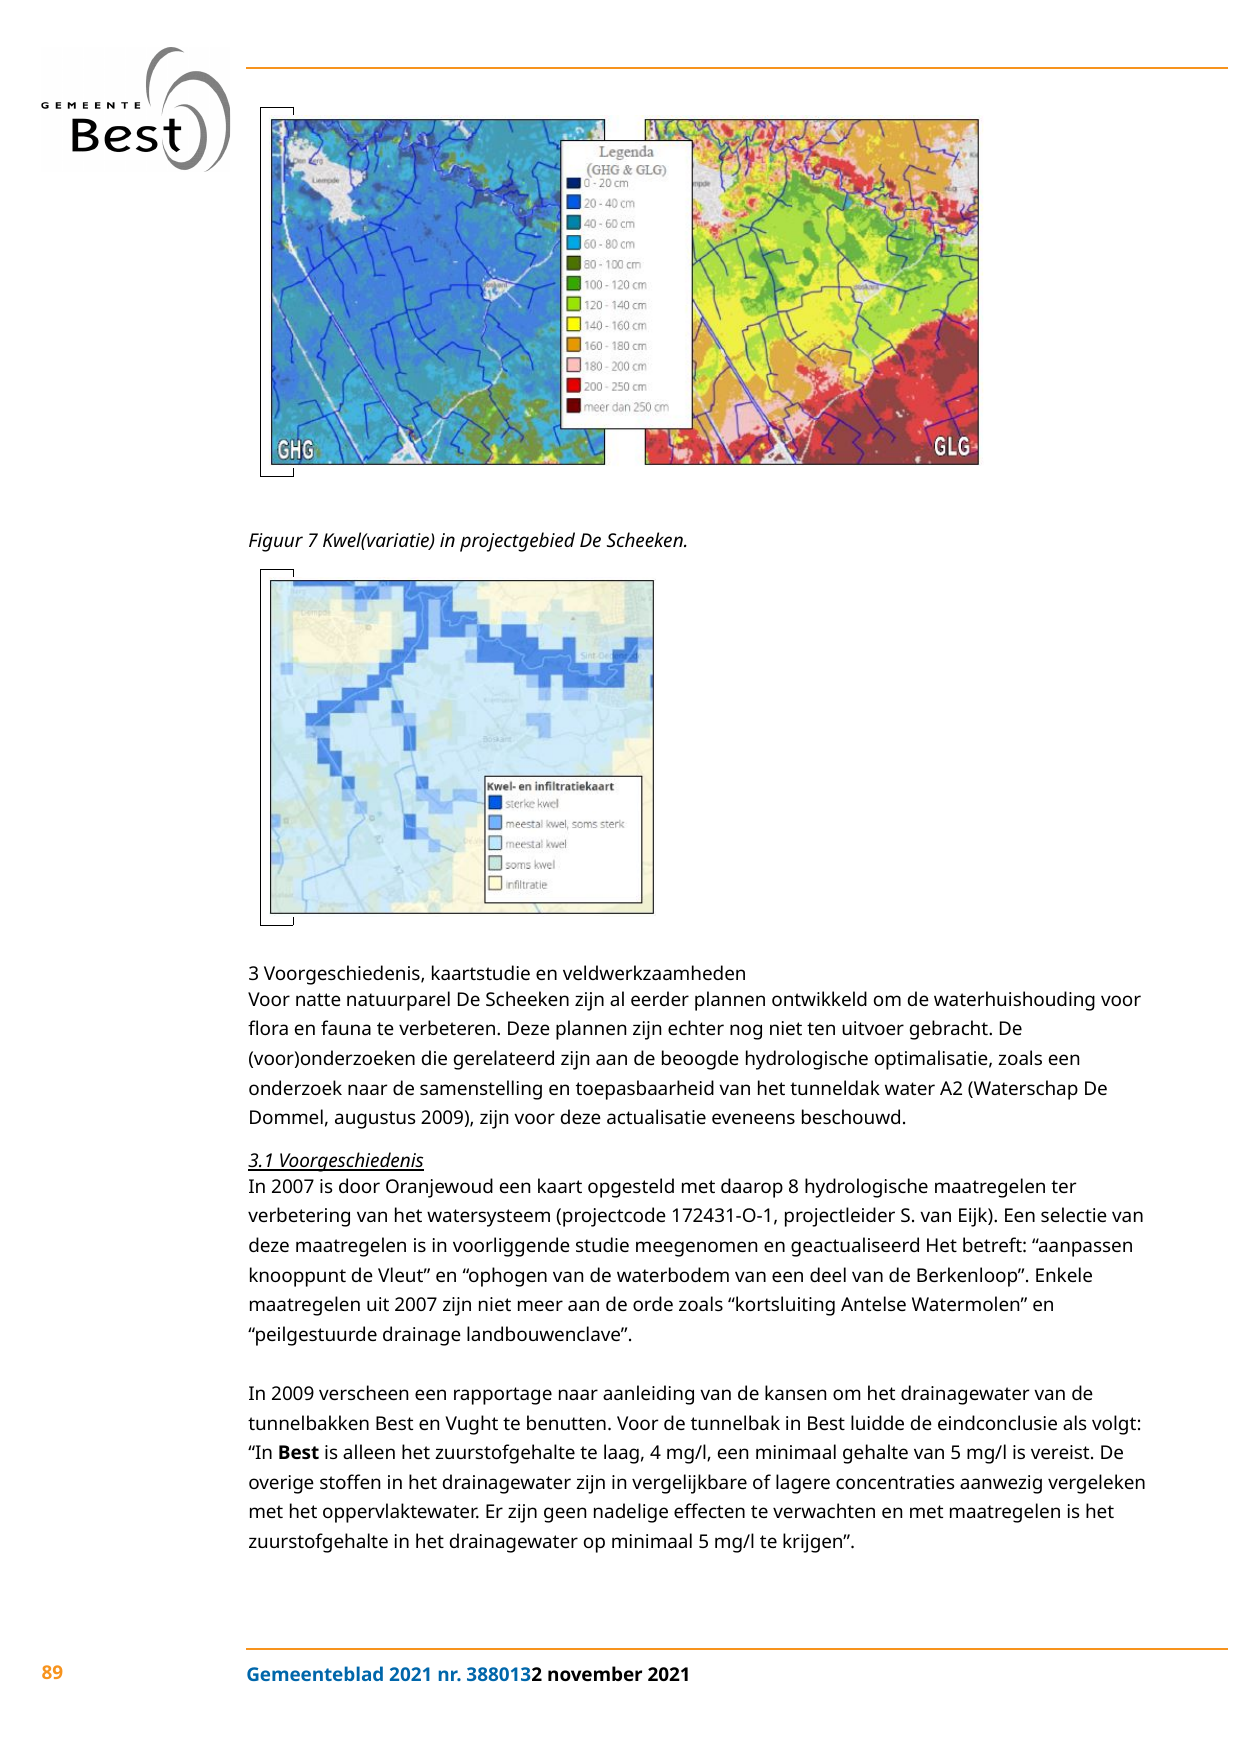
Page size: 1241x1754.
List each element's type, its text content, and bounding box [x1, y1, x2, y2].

picture [41, 47, 231, 172]
text 3 Voorgeschiedenis, kaartstudie en veldwerkzaamheden [248, 960, 1152, 986]
picture [268, 115, 984, 468]
text Figuur 7 Kwel(variatie) in projectgebied De Scheeken. [248, 527, 1152, 553]
picture [268, 577, 657, 917]
text Voor natte natuurparel De Scheeken zijn al eerder plannen ontwikkeld om de waterhuishouding voor flora en fauna te verbeteren. Deze plannen zijn echter nog niet ten uitvoer gebracht. De (voor)onderzoeken die gerelateerd zijn aan de beoogde hydrologische optimalisatie, zoals een onderzoek naar de samenstelling en toepasbaarheid van het tunneldak water A2 (Waterschap De Dommel, augustus 2009), zijn voor deze actualisatie eveneens beschouwd. [248, 986, 1152, 1130]
text “In Best is alleen het zuurstofgehalte te laag, 4 mg/l, een minimaal gehalte van 5 mg/l is vereist. De overige stoffen in het drainagewater zijn in vergelijkbare of lagere concentraties aanwezig vergeleken met het oppervlaktewater. Er zijn geen nadelige effecten te verwachten en met maatregelen is het zuurstofgehalte in het drainagewater op minimaal 5 mg/l te krijgen”. [248, 1439, 1152, 1554]
text 3.1 Voorgeschiedenis [248, 1147, 1152, 1173]
text In 2007 is door Oranjewoud een kaart opgesteld met daarop 8 hydrologische maatregelen ter verbetering van het watersysteem (projectcode 172431-O-1, projectleider S. van Eijk). Een selectie van deze maatregelen is in voorliggende studie meegenomen en geactualiseerd Het betreft: “aanpassen knooppunt de Vleut” en “ophogen van de waterbodem van een deel van de Berkenloop”. Enkele maatregelen uit 2007 zijn niet meer aan de orde zoals “kortsluiting Antelse Watermolen” en “peilgestuurde drainage landbouwenclave”. [248, 1173, 1152, 1347]
text In 2009 verscheen een rapportage naar aanleiding van de kansen om het drainagewater van de tunnelbakken Best en Vught te benutten. Voor de tunnelbak in Best luidde de eindconclusie als volgt: [248, 1380, 1152, 1436]
